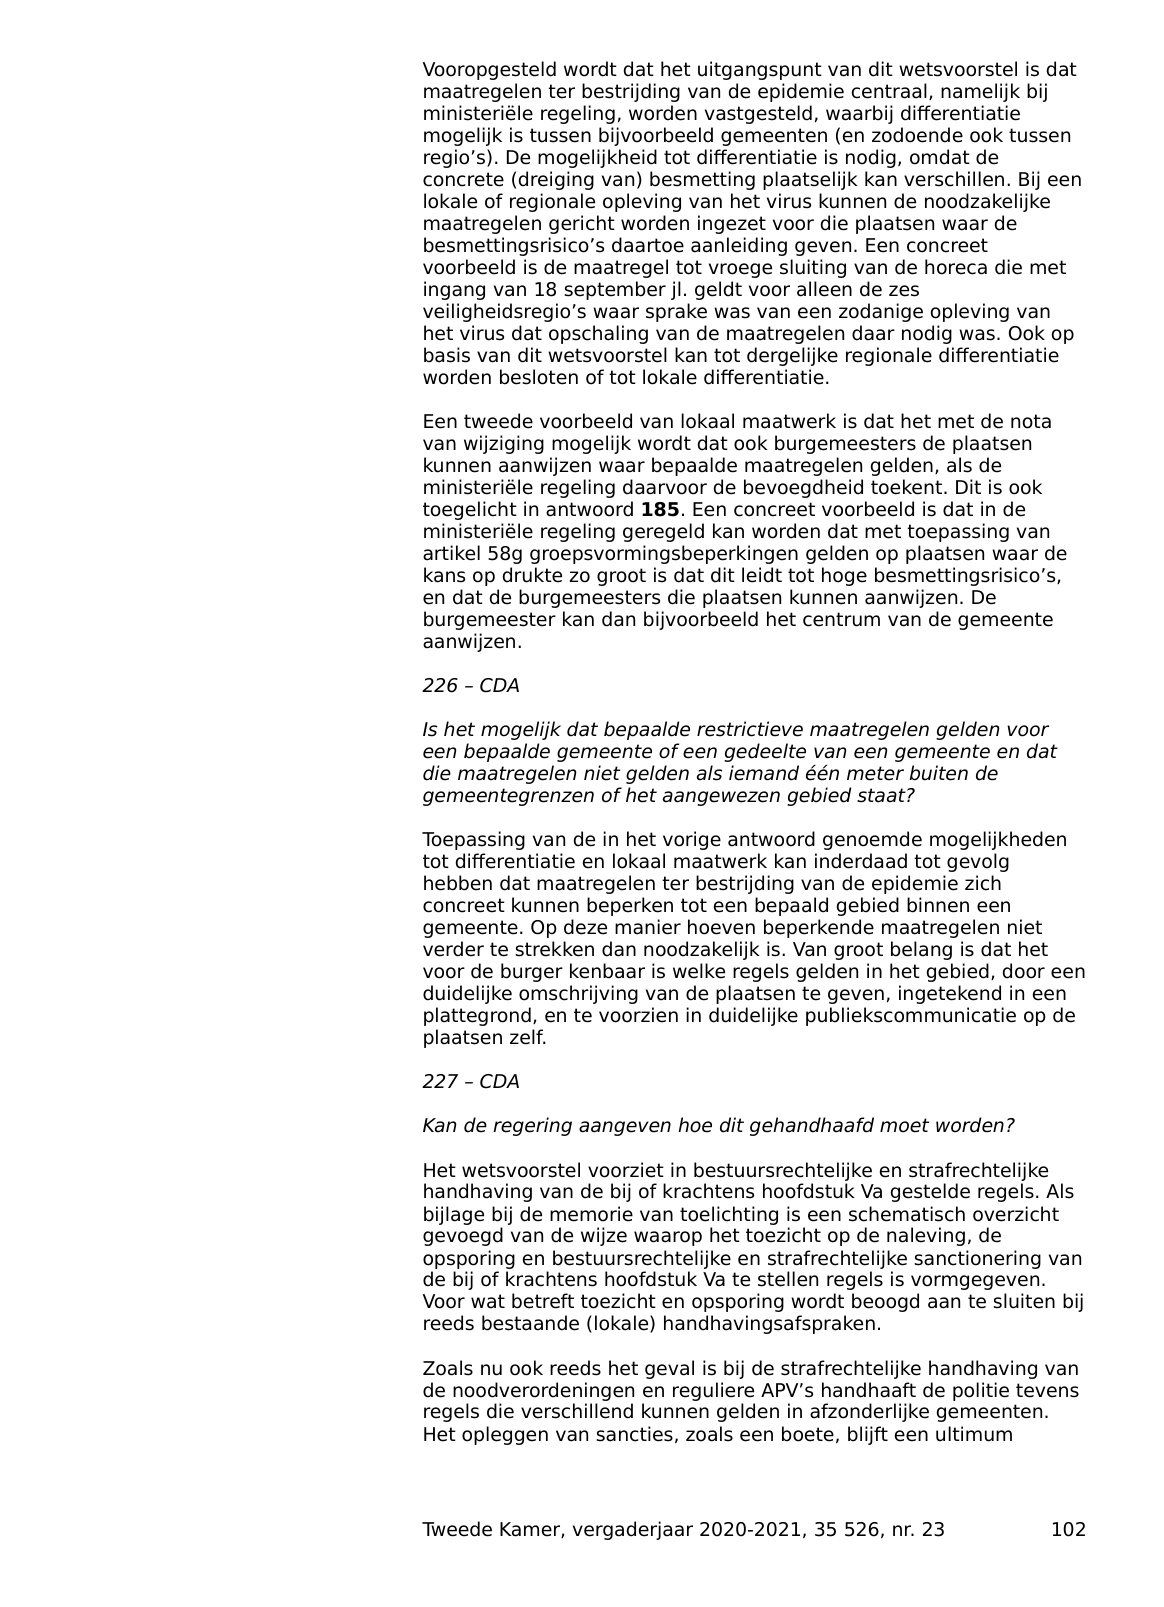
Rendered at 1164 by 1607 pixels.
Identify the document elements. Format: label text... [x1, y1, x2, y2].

text Is het mogelijk dat bepaalde restrictieve maatregelen gelden voor een bepaalde gemeente of een gedeelte van een gemeente en dat die maatregelen niet gelden als iemand één meter buiten de gemeentegrenzen of het aangewezen gebied staat? [422, 719, 1087, 807]
text Vooropgesteld wordt dat het uitgangspunt van dit wetsvoorstel is dat maatregelen ter bestrijding van de epidemie centraal, namelijk bij ministeriële regeling, worden vastgesteld, waarbij differentiatie mogelijk is tussen bijvoorbeeld gemeenten (en zodoende ook tussen regio’s). De mogelijkheid tot differentiatie is nodig, omdat de concrete (dreiging van) besmetting plaatselijk kan verschillen. Bij een lokale of regionale opleving van het virus kunnen de noodzakelijke maatregelen gericht worden ingezet voor die plaatsen waar de besmettingsrisico’s daartoe aanleiding geven. Een concreet voorbeeld is de maatregel tot vroege sluiting van de horeca die met ingang van 18 september jl. geldt voor alleen de zes veiligheidsregio’s waar sprake was van een zodanige opleving van het virus dat opschaling van de maatregelen daar nodig was. Ook op basis van dit wetsvoorstel kan tot dergelijke regionale differentiatie worden besloten of tot lokale differentiatie. [422, 59, 1087, 389]
text Kan de regering aangeven hoe dit gehandhaafd moet worden? [422, 1115, 1087, 1137]
text Een tweede voorbeeld van lokaal maatwerk is dat het met de nota van wijziging mogelijk wordt dat ook burgemeesters de plaatsen kunnen aanwijzen waar bepaalde maatregelen gelden, als de ministeriële regeling daarvoor de bevoegdheid toekent. Dit is ook toegelicht in antwoord 185. Een concreet voorbeeld is dat in de ministeriële regeling geregeld kan worden dat met toepassing van artikel 58g groepsvormingsbeperkingen gelden op plaatsen waar de kans op drukte zo groot is dat dit leidt tot hoge besmettingsrisico’s, en dat de burgemeesters die plaatsen kunnen aanwijzen. De burgemeester kan dan bijvoorbeeld het centrum van de gemeente aanwijzen. [422, 411, 1087, 653]
text Het wetsvoorstel voorziet in bestuursrechtelijke en strafrechtelijke handhaving van de bij of krachtens hoofdstuk Va gestelde regels. Als bijlage bij de memorie van toelichting is een schematisch overzicht gevoegd van de wijze waarop het toezicht op de naleving, de opsporing en bestuursrechtelijke en strafrechtelijke sanctionering van de bij of krachtens hoofdstuk Va te stellen regels is vormgegeven. Voor wat betreft toezicht en opsporing wordt beoogd aan te sluiten bij reeds bestaande (lokale) handhavingsafspraken. [422, 1159, 1087, 1335]
text Zoals nu ook reeds het geval is bij de strafrechtelijke handhaving van de noodverordeningen en reguliere APV’s handhaaft de politie tevens regels die verschillend kunnen gelden in afzonderlijke gemeenten. Het opleggen van sancties, zoals een boete, blijft een ultimum [422, 1357, 1087, 1445]
text Toepassing van de in het vorige antwoord genoemde mogelijkheden tot differentiatie en lokaal maatwerk kan inderdaad tot gevolg hebben dat maatregelen ter bestrijding van de epidemie zich concreet kunnen beperken tot een bepaald gebied binnen een gemeente. Op deze manier hoeven beperkende maatregelen niet verder te strekken dan noodzakelijk is. Van groot belang is dat het voor de burger kenbaar is welke regels gelden in het gebied, door een duidelijke omschrijving van de plaatsen te geven, ingetekend in een plattegrond, en te voorzien in duidelijke publiekscommunicatie op de plaatsen zelf. [422, 829, 1087, 1049]
subtitle 227 – CDA [422, 1071, 1087, 1093]
subtitle 226 – CDA [422, 675, 1087, 697]
